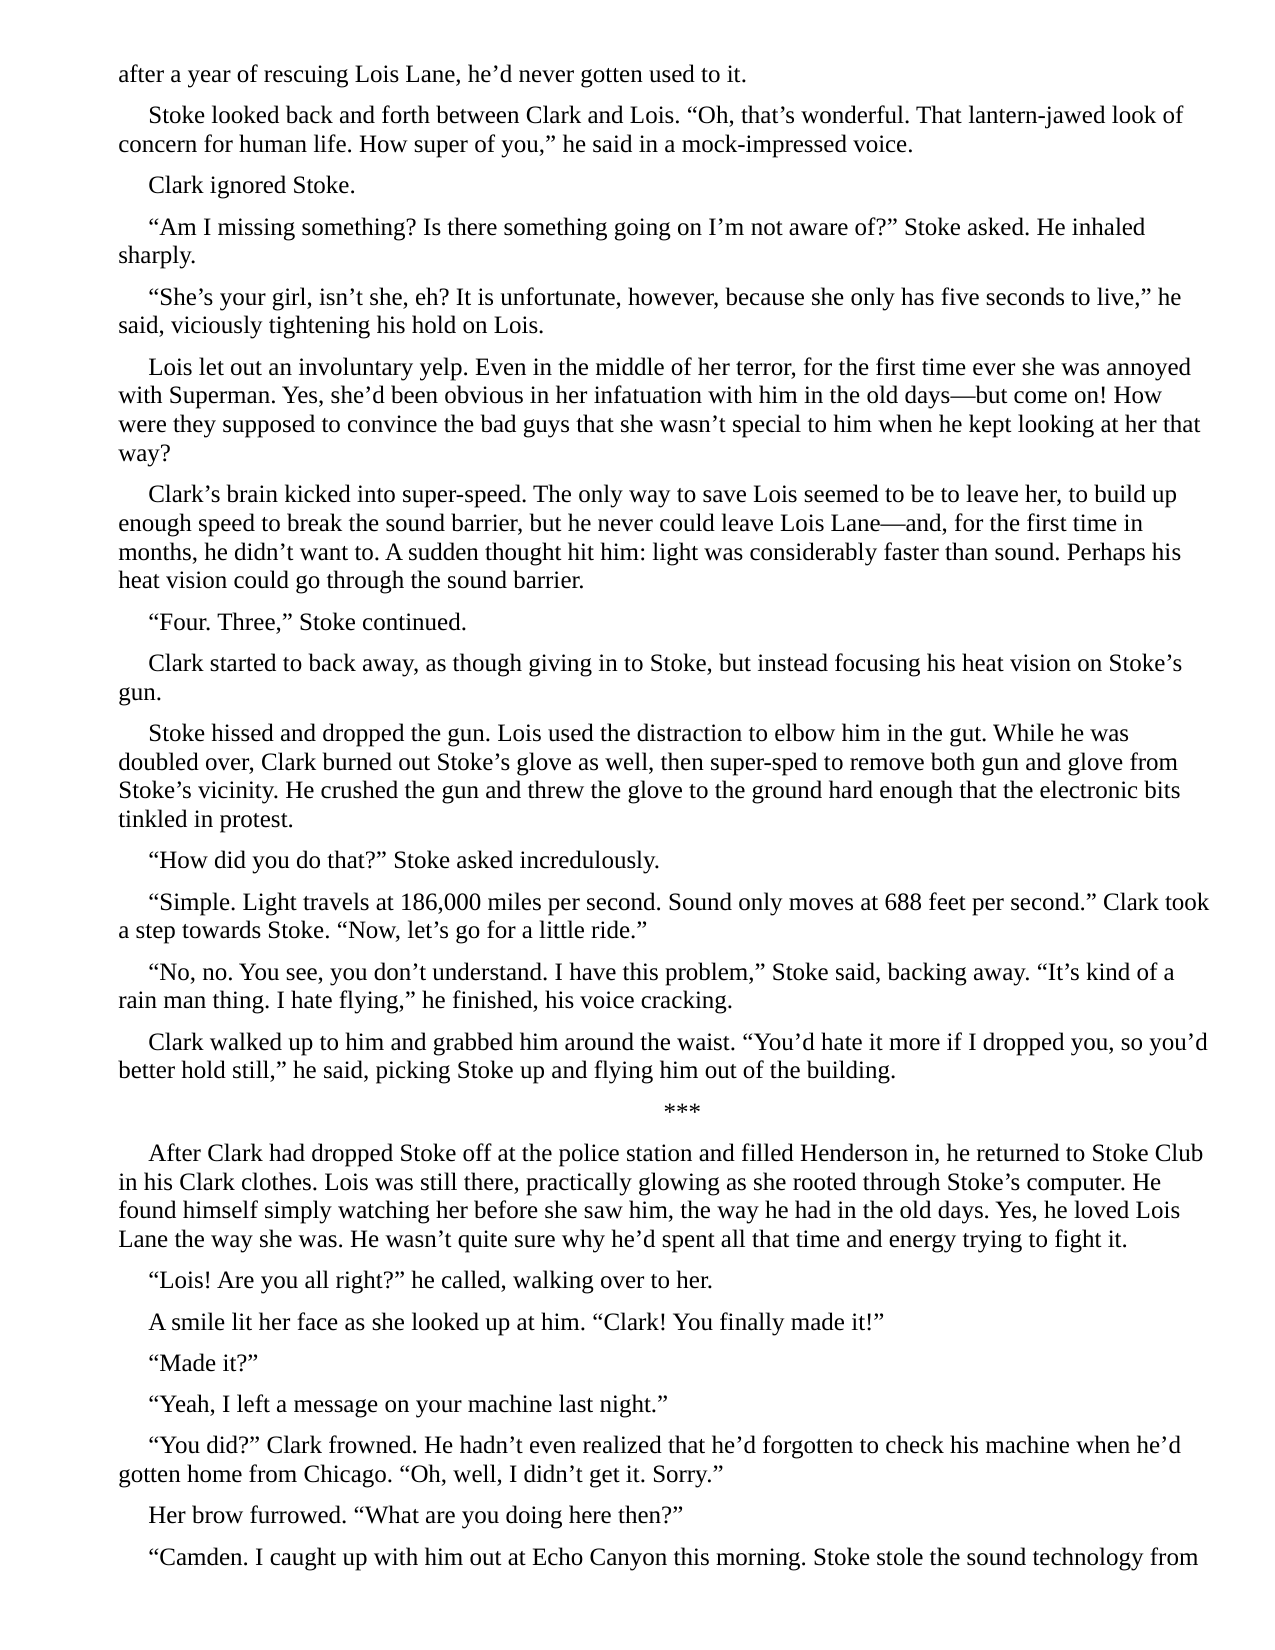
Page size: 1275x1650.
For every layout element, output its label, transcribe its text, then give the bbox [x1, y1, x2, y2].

text Clark ignored Stoke. [118, 170, 1216, 199]
text Stoke hissed and dropped the gun. Lois used the distraction to elbow him in the gut. While he was doubled over, Clark burned out Stoke’s glove as well, then super-sped to remove both gun and glove from Stoke’s vicinity. He crushed the gun and threw the glove to the ground hard enough that the electronic bits tinkled in protest. [118, 718, 1216, 833]
text Her brow furrowed. “What are you doing here then?” [118, 1500, 1216, 1529]
text after a year of rescuing Lois Lane, he’d never gotten used to it. [118, 59, 1216, 88]
text Clark walked up to him and grabbed him around the waist. “You’d hate it more if I dropped you, so you’d better hold still,” he said, picking Stoke up and flying him out of the building. [118, 1027, 1216, 1084]
text “Simple. Light travels at 186,000 miles per second. Sound only moves at 688 feet per second.” Clark took a step towards Stoke. “Now, let’s go for a little ride.” [118, 887, 1216, 944]
text “Lois! Are you all right?” he called, walking over to her. [118, 1265, 1216, 1294]
text Clark’s brain kicked into super-speed. The only way to save Lois seemed to be to leave her, to build up enough speed to break the sound barrier, but he never could leave Lois Lane—and, for the first time in months, he didn’t want to. A sudden thought hit him: light was considerably faster than sound. Perhaps his heat vision could go through the sound barrier. [118, 479, 1216, 594]
text “Yeah, I left a message on your machine last night.” [118, 1389, 1216, 1418]
text Clark started to back away, as though giving in to Stoke, but instead focusing his heat vision on Stoke’s gun. [118, 648, 1216, 705]
text A smile lit her face as she looked up at him. “Clark! You finally made it!” [118, 1307, 1216, 1335]
text Lois let out an involuntary yelp. Even in the middle of her terror, for the first time ever she was annoyed with Superman. Yes, she’d been obvious in her infatuation with him in the old days—but come on! How were they supposed to convince the bad guys that she wasn’t special to him when he kept looking at her that way? [118, 352, 1216, 467]
text “Made it?” [118, 1348, 1216, 1377]
text “Am I missing something? Is there something going on I’m not aware of?” Stoke asked. He inhaled sharply. [118, 212, 1216, 269]
text “How did you do that?” Stoke asked incredulously. [118, 845, 1216, 874]
text “Camden. I caught up with him out at Echo Canyon this morning. Stoke stole the sound technology from [118, 1542, 1216, 1570]
text *** [118, 1097, 1216, 1125]
text “You did?” Clark frowned. He hadn’t even realized that he’d forgotten to check his machine when he’d gotten home from Chicago. “Oh, well, I didn’t get it. Sorry.” [118, 1430, 1216, 1488]
text Stoke looked back and forth between Clark and Lois. “Oh, that’s wonderful. That lantern-jawed look of concern for human life. How super of you,” he said in a mock-impressed voice. [118, 100, 1216, 158]
text “She’s your girl, isn’t she, eh? It is unfortunate, however, because she only has five seconds to live,” he said, viciously tightening his hold on Lois. [118, 282, 1216, 339]
text After Clark had dropped Stoke off at the police station and filled Henderson in, he returned to Stoke Club in his Clark clothes. Lois was still there, practically glowing as she rooted through Stoke’s computer. He found himself simply watching her before she saw him, the way he had in the old days. Yes, he loved Lois Lane the way she was. He wasn’t quite sure why he’d spent all that time and energy trying to fight it. [118, 1138, 1216, 1253]
text “Four. Three,” Stoke continued. [118, 607, 1216, 635]
text “No, no. You see, you don’t understand. I have this problem,” Stoke said, backing away. “It’s kind of a rain man thing. I hate flying,” he finished, his voice cracking. [118, 957, 1216, 1014]
